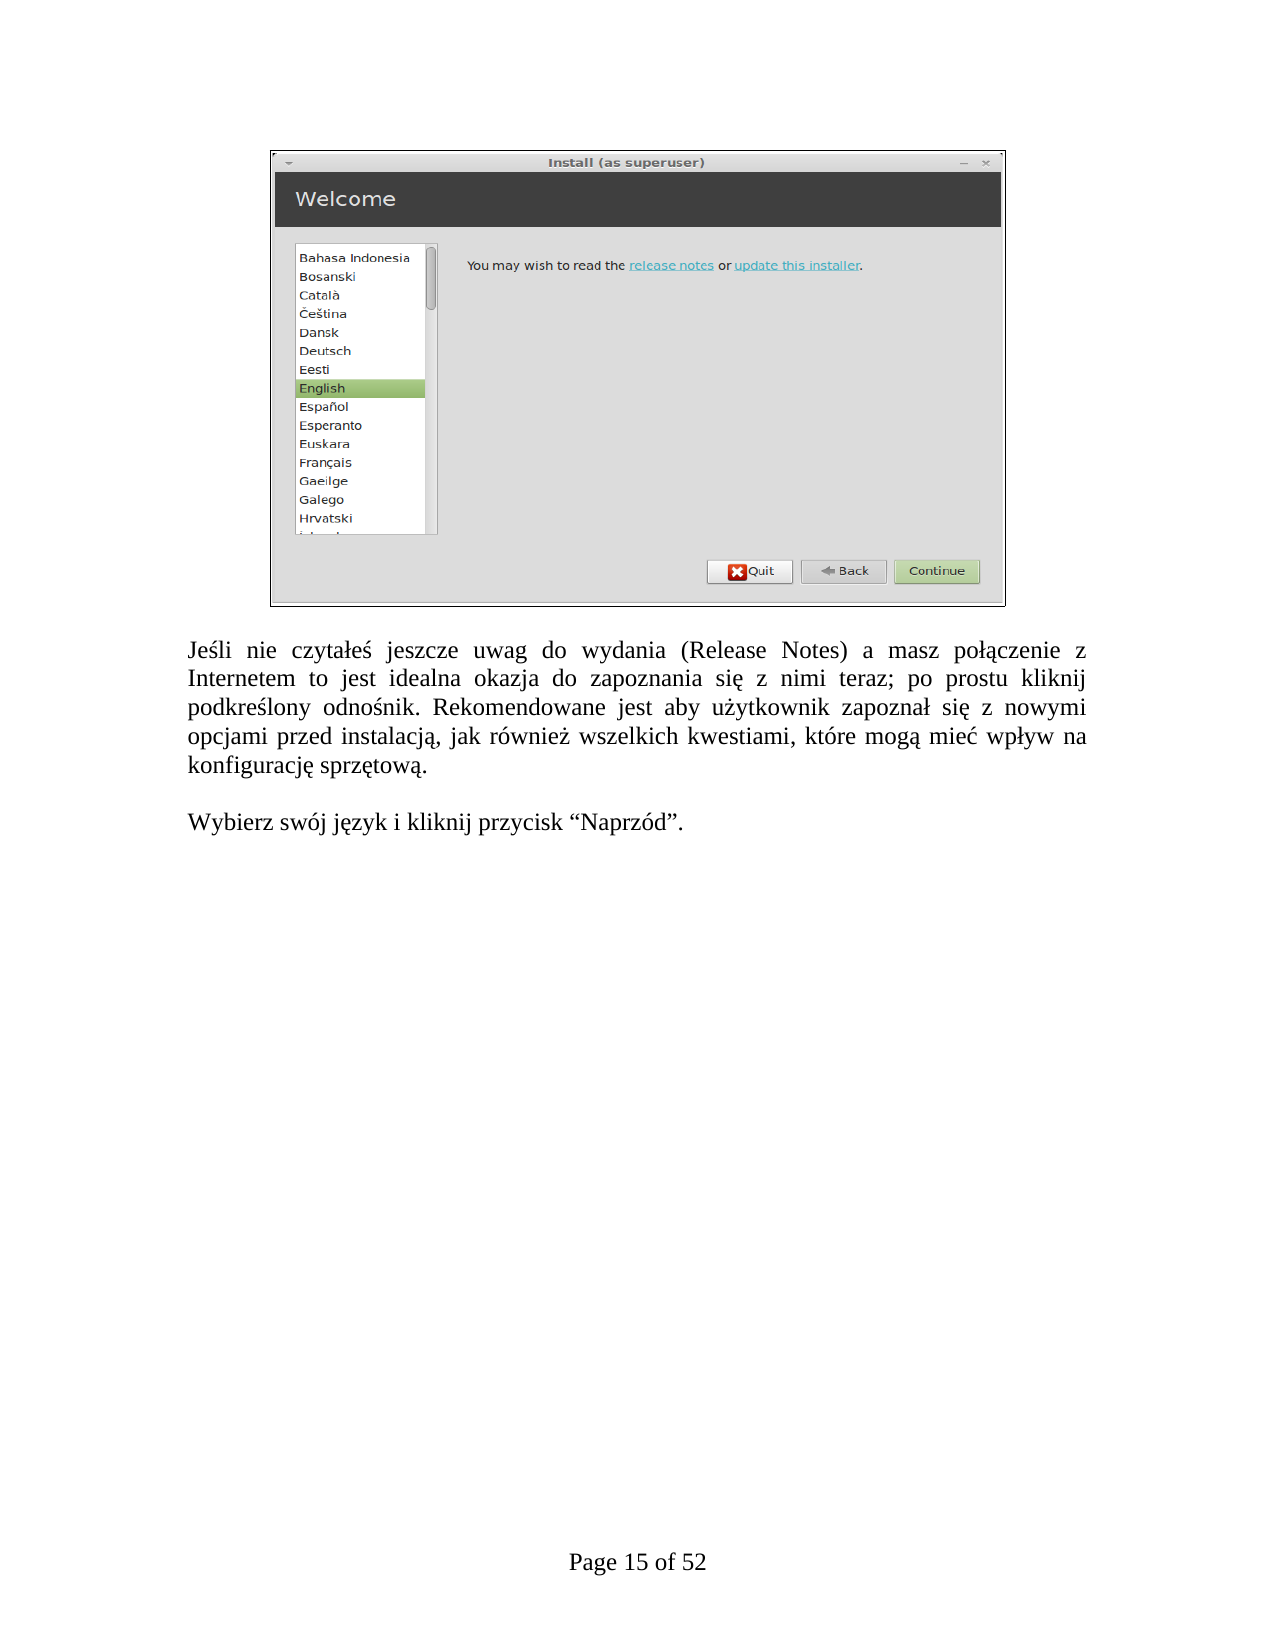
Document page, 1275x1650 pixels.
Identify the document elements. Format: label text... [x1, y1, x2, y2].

text Wybierz swój język i kliknij przycisk “Naprzód”. [187, 807, 1087, 836]
text Jeśli nie czytałeś jeszcze uwag do wydania (Release Notes) a masz połączenie z Internetem to jest idealna okazja do zapoznania się z nimi teraz; po prostu kliknij podkreślony odnośnik. Rekomendowane jest aby użytkownik zapoznał się z nowymi opcjami przed instalacją, jak również wszelkich kwestiami, które mogą mieć wpływ na konfigurację sprzętową. [187, 635, 1087, 778]
picture [272, 153, 1003, 603]
